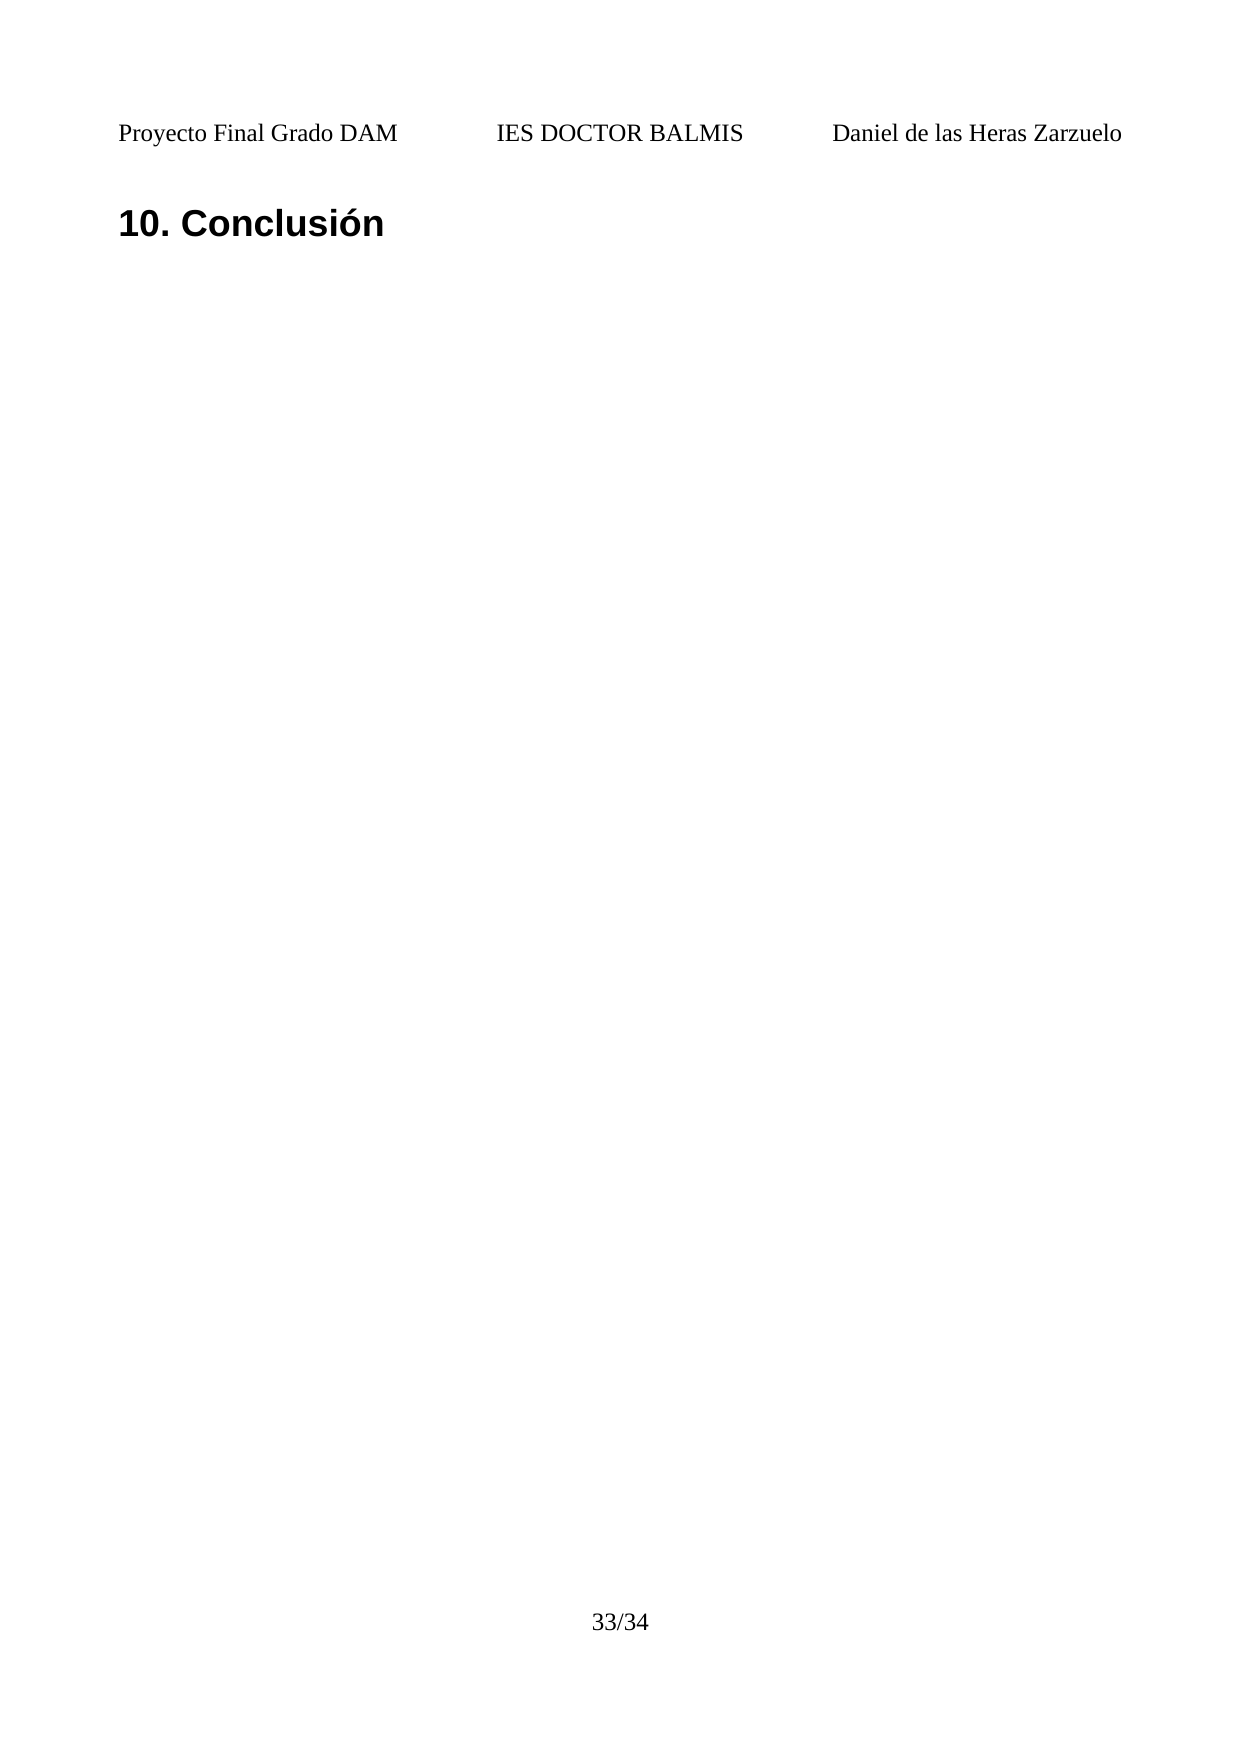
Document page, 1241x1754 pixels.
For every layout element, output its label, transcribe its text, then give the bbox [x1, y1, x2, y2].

subtitle 10. Conclusión [118, 201, 1122, 244]
